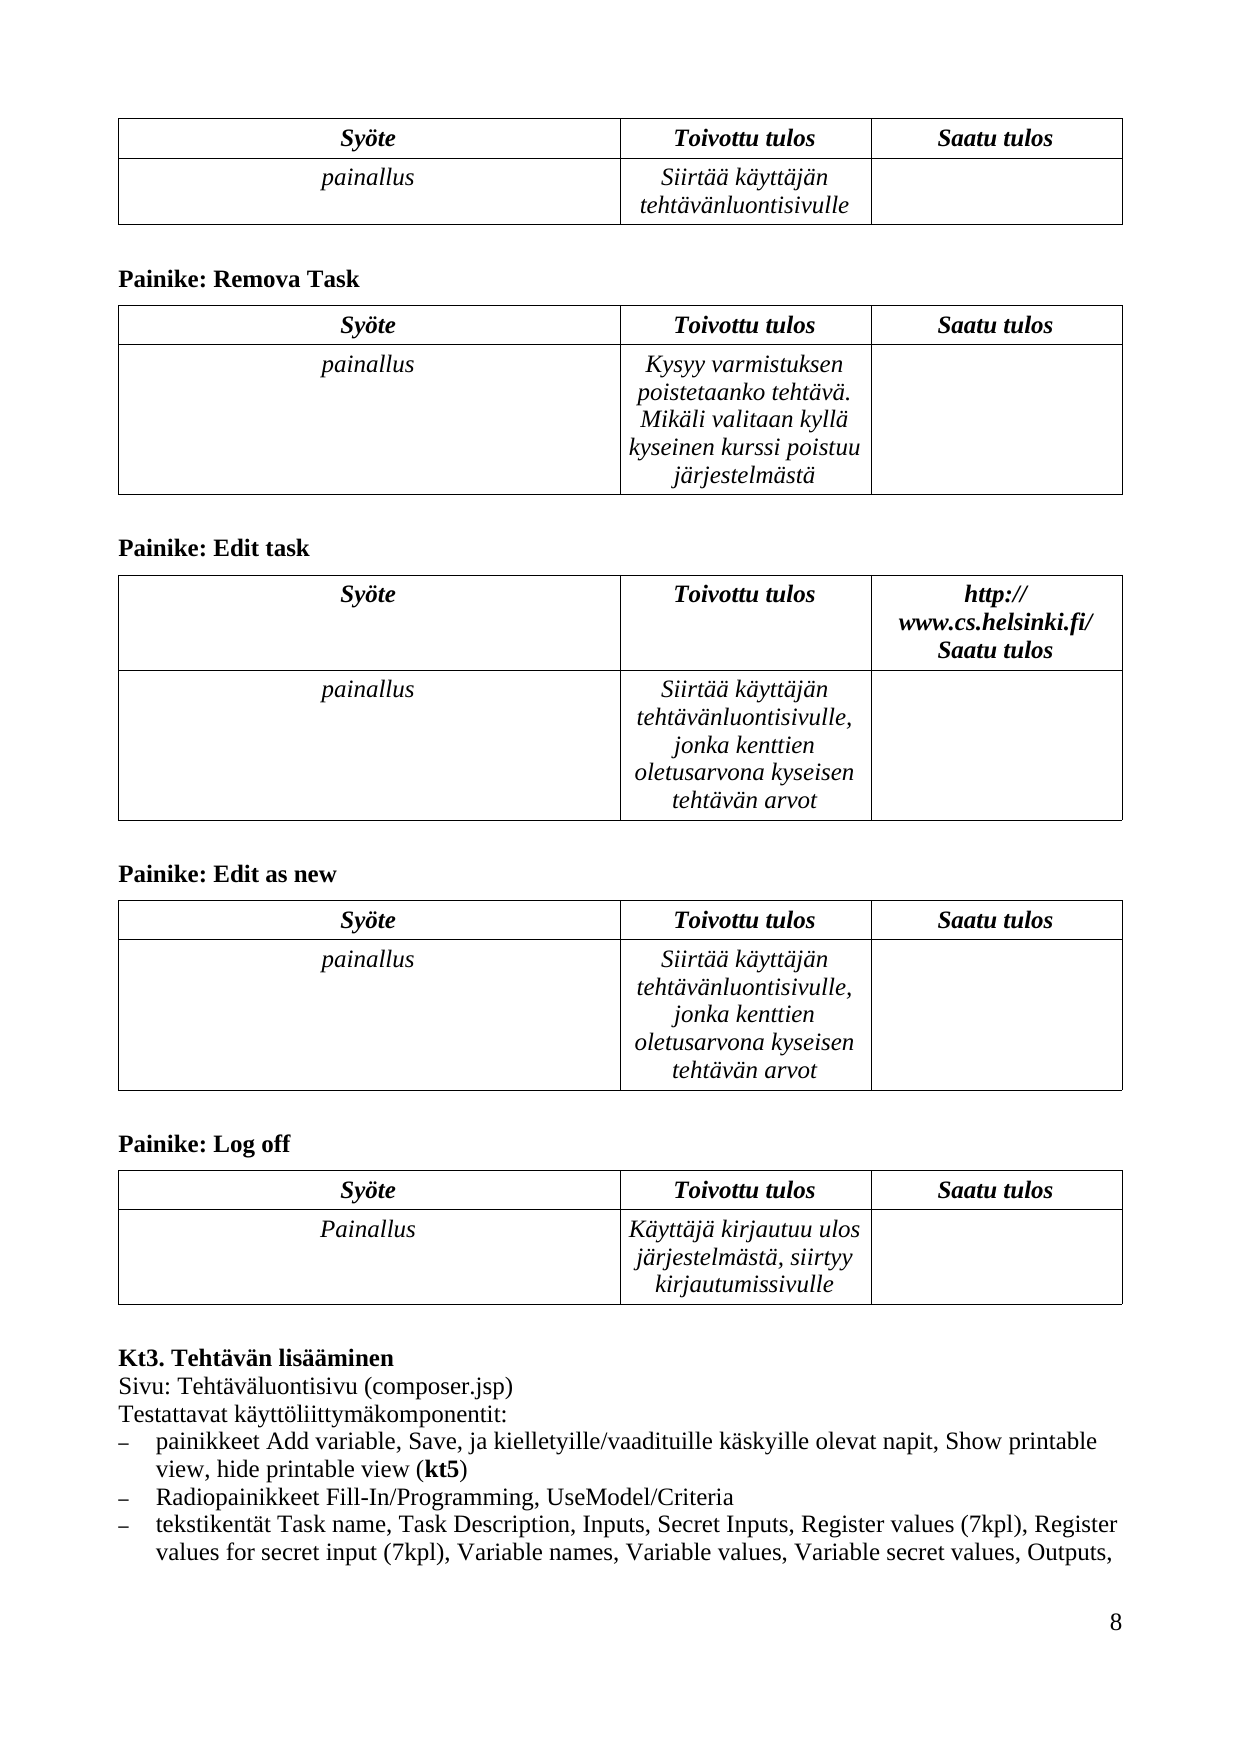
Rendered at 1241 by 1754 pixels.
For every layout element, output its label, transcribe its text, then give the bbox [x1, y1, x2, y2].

table_header Saatu tulos [872, 306, 1122, 344]
table_header Toivottu tulos [621, 119, 871, 157]
table_header Saatu tulos [872, 901, 1122, 939]
table_header http://www.cs.helsinki.fi/Saatu tulos [872, 576, 1122, 669]
table_header Syöte [119, 576, 620, 669]
text Kt3. Tehtävän lisääminen [118, 1344, 1122, 1372]
table_header Syöte [119, 901, 620, 939]
text Sivu: Tehtäväluontisivu (composer.jsp) [118, 1372, 1122, 1400]
list tekstikentät Task name, Task Description, Inputs, Secret Inputs, Register values (7kpl), Register values for secret input (7kpl), Variable names, Variable values, Variable secret values, Outputs, [118, 1511, 1122, 1566]
text Painike: Remova Task [118, 265, 1122, 292]
table_cell [872, 159, 1122, 224]
text Testattavat käyttöliittymäkomponentit: [118, 1400, 1122, 1427]
table_cell painallus [119, 159, 620, 224]
table_header Toivottu tulos [621, 576, 871, 669]
table_cell [872, 940, 1122, 1089]
table_header Syöte [119, 119, 620, 157]
list painikkeet Add variable, Save, ja kielletyille/vaadituille käskyille olevat napit, Show printable view, hide printable view (kt5) [118, 1427, 1122, 1483]
table_cell Siirtää käyttäjän tehtävänluontisivulle, jonka kenttien oletusarvona kyseisen tehtävän arvot [621, 671, 871, 819]
text Painike: Edit as new [118, 860, 1122, 888]
table_cell painallus [119, 940, 620, 1089]
table_cell Siirtää käyttäjän tehtävänluontisivulle, jonka kenttien oletusarvona kyseisen tehtävän arvot [621, 940, 871, 1089]
table_header Toivottu tulos [621, 901, 871, 939]
table_cell Kysyy varmistuksen poistetaanko tehtävä. Mikäli valitaan kyllä kyseinen kurssi poistuu järjestelmästä [621, 345, 871, 494]
table_cell Siirtää käyttäjän tehtävänluontisivulle [621, 159, 871, 224]
table_header Syöte [119, 1171, 620, 1209]
table_header Saatu tulos [872, 1171, 1122, 1209]
table_header Saatu tulos [872, 119, 1122, 157]
table_cell Käyttäjä kirjautuu ulos järjestelmästä, siirtyy kirjautumissivulle [621, 1210, 871, 1304]
table_cell [872, 671, 1122, 819]
table_cell [872, 345, 1122, 494]
text Painike: Log off [118, 1130, 1122, 1157]
table_cell painallus [119, 345, 620, 494]
list Radiopainikkeet Fill-In/Programming, UseModel/Criteria [118, 1483, 1122, 1511]
text Painike: Edit task [118, 534, 1122, 562]
table_header Toivottu tulos [621, 306, 871, 344]
table_cell painallus [119, 671, 620, 819]
table_header Toivottu tulos [621, 1171, 871, 1209]
table_cell [872, 1210, 1122, 1304]
table_header Syöte [119, 306, 620, 344]
table_cell Painallus [119, 1210, 620, 1304]
